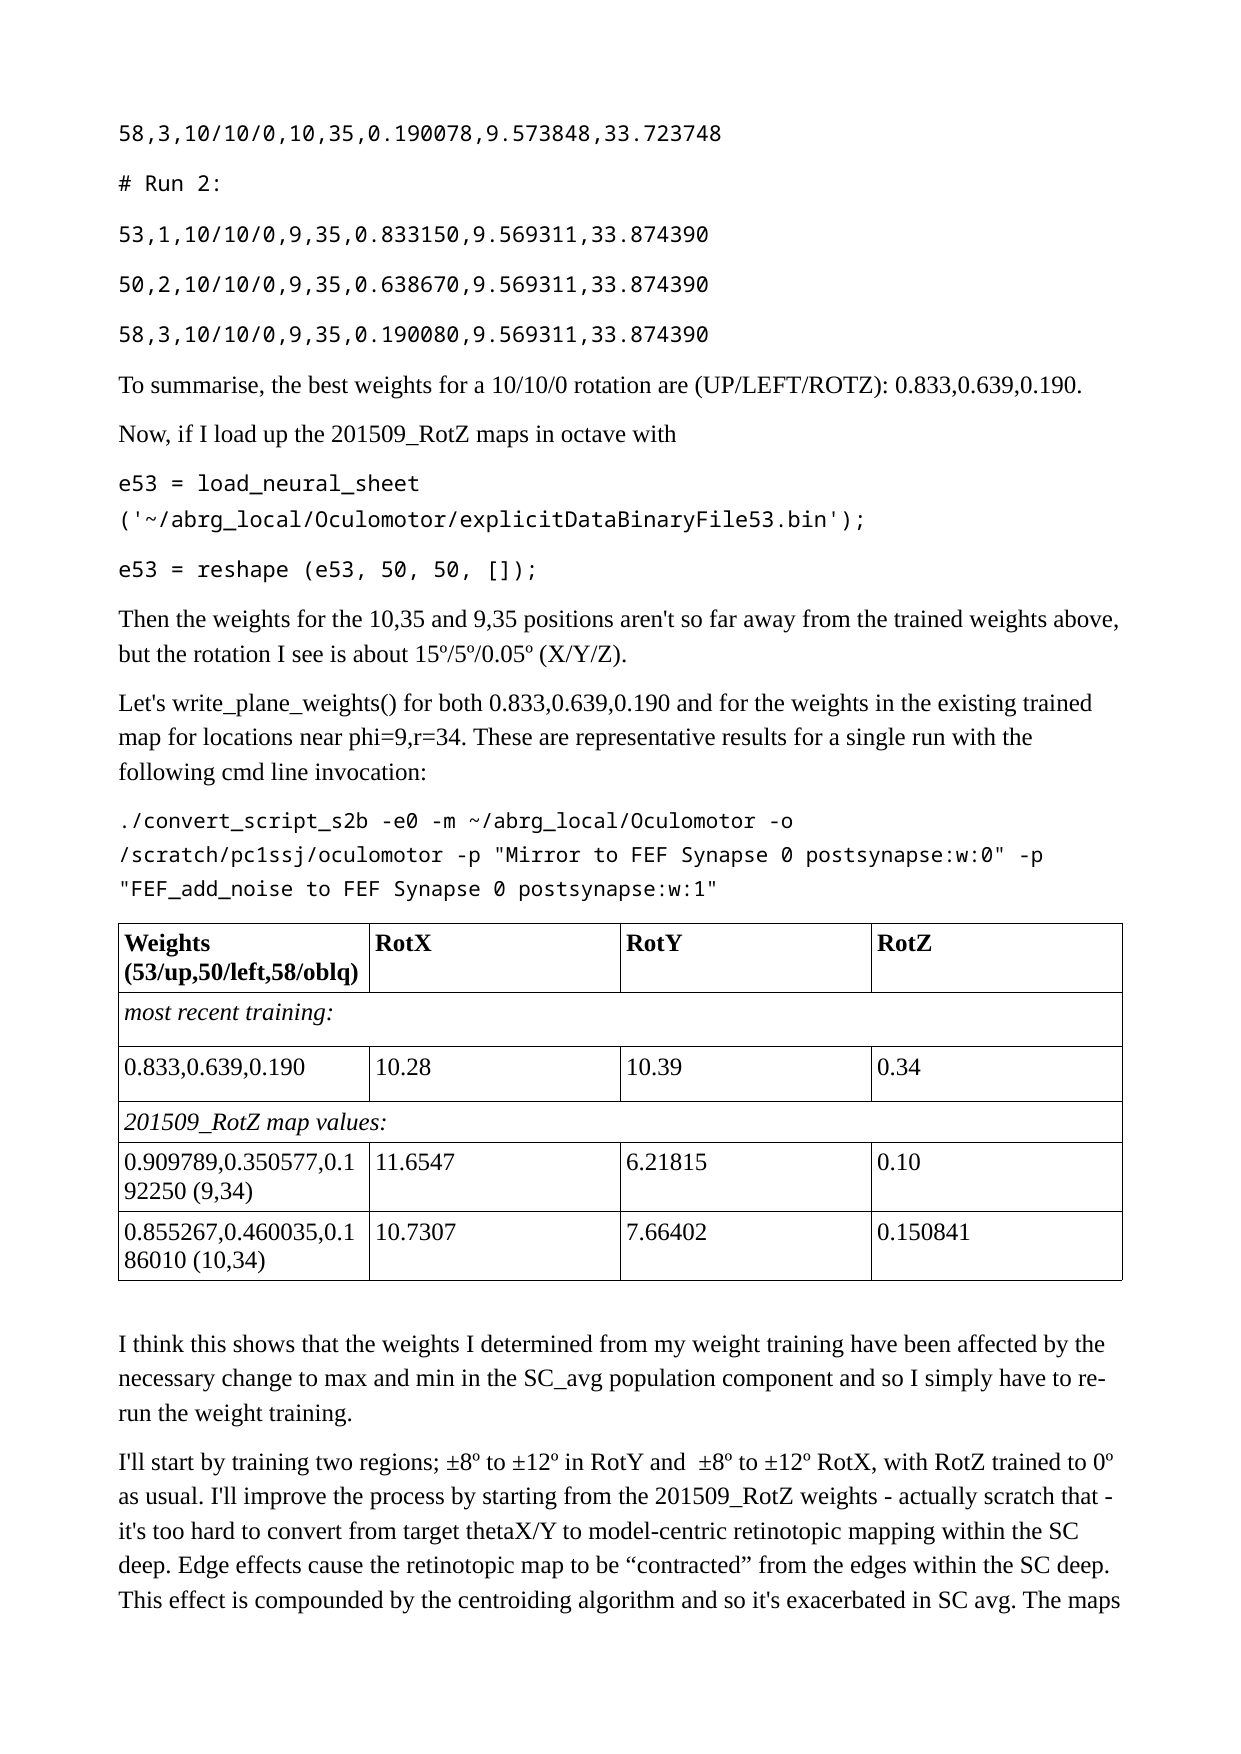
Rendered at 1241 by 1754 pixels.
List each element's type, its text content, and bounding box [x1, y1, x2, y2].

table_cell 0.150841 [872, 1212, 1122, 1280]
table_cell 201509_RotZ map values: [119, 1102, 1122, 1142]
text # Run 2: [118, 168, 1122, 198]
text Then the weights for the 10,35 and 9,35 positions aren't so far away from the trained weights above, but the rotation I see is about 15º/5º/0.05º (X/Y/Z). [118, 604, 1122, 667]
text 58,3,10/10/0,10,35,0.190078,9.573848,33.723748 [118, 118, 1122, 148]
text 58,3,10/10/0,9,35,0.190080,9.569311,33.874390 [118, 319, 1122, 349]
table_cell 0.855267,0.460035,0.186010 (10,34) [119, 1212, 369, 1280]
table_header RotY [621, 924, 871, 992]
text Let's write_plane_weights() for both 0.833,0.639,0.190 and for the weights in the existing trained map for locations near phi=9,r=34. These are representative results for a single run with the following cmd line invocation: [118, 688, 1122, 785]
table_cell 7.66402 [621, 1212, 871, 1280]
table_header RotZ [872, 924, 1122, 992]
text Now, if I load up the 201509_RotZ maps in octave with [118, 419, 1122, 447]
table_cell 0.34 [872, 1047, 1122, 1101]
table_cell 10.7307 [370, 1212, 620, 1280]
table_cell 0.10 [872, 1143, 1122, 1211]
text To summarise, the best weights for a 10/10/0 rotation are (UP/LEFT/ROTZ): 0.833,0.639,0.190. [118, 370, 1122, 398]
text ./convert_script_s2b -e0 -m ~/abrg_local/Oculomotor -o /scratch/pc1ssj/oculomotor -p "Mirror to FEF Synapse 0 postsynapse:w:0" -p "FEF_add_noise to FEF Synapse 0 postsynapse:w:1" [118, 806, 1122, 902]
table_header Weights (53/up,50/left,58/oblq) [119, 924, 369, 992]
table_cell 10.28 [370, 1047, 620, 1101]
table_cell 0.833,0.639,0.190 [119, 1047, 369, 1101]
table_cell 6.21815 [621, 1143, 871, 1211]
table_cell 11.6547 [370, 1143, 620, 1211]
text I think this shows that the weights I determined from my weight training have been affected by the necessary change to max and min in the SC_avg population component and so I simply have to re-run the weight training. [118, 1329, 1122, 1427]
table_cell 10.39 [621, 1047, 871, 1101]
text e53 = load_neural_sheet ('~/abrg_local/Oculomotor/explicitDataBinaryFile53.bin'); [118, 468, 1122, 533]
table_cell 0.909789,0.350577,0.192250 (9,34) [119, 1143, 369, 1211]
text 53,1,10/10/0,9,35,0.833150,9.569311,33.874390 [118, 219, 1122, 248]
table_header RotX [370, 924, 620, 992]
text I'll start by training two regions; ±8º to ±12º in RotY and ±8º to ±12º RotX, with RotZ trained to 0º as usual. I'll improve the process by starting from the 201509_RotZ weights - actually scratch that - it's too hard to convert from target thetaX/Y to model-centric retinotopic mapping within the SC deep. Edge effects cause the retinotopic map to be “contracted” from the edges within the SC deep. This effect is compounded by the centroiding algorithm and so it's exacerbated in SC avg. The maps [118, 1447, 1122, 1614]
table_cell most recent training: [119, 993, 1122, 1046]
text e53 = reshape (e53, 50, 50, []); [118, 554, 1122, 584]
text 50,2,10/10/0,9,35,0.638670,9.569311,33.874390 [118, 269, 1122, 299]
